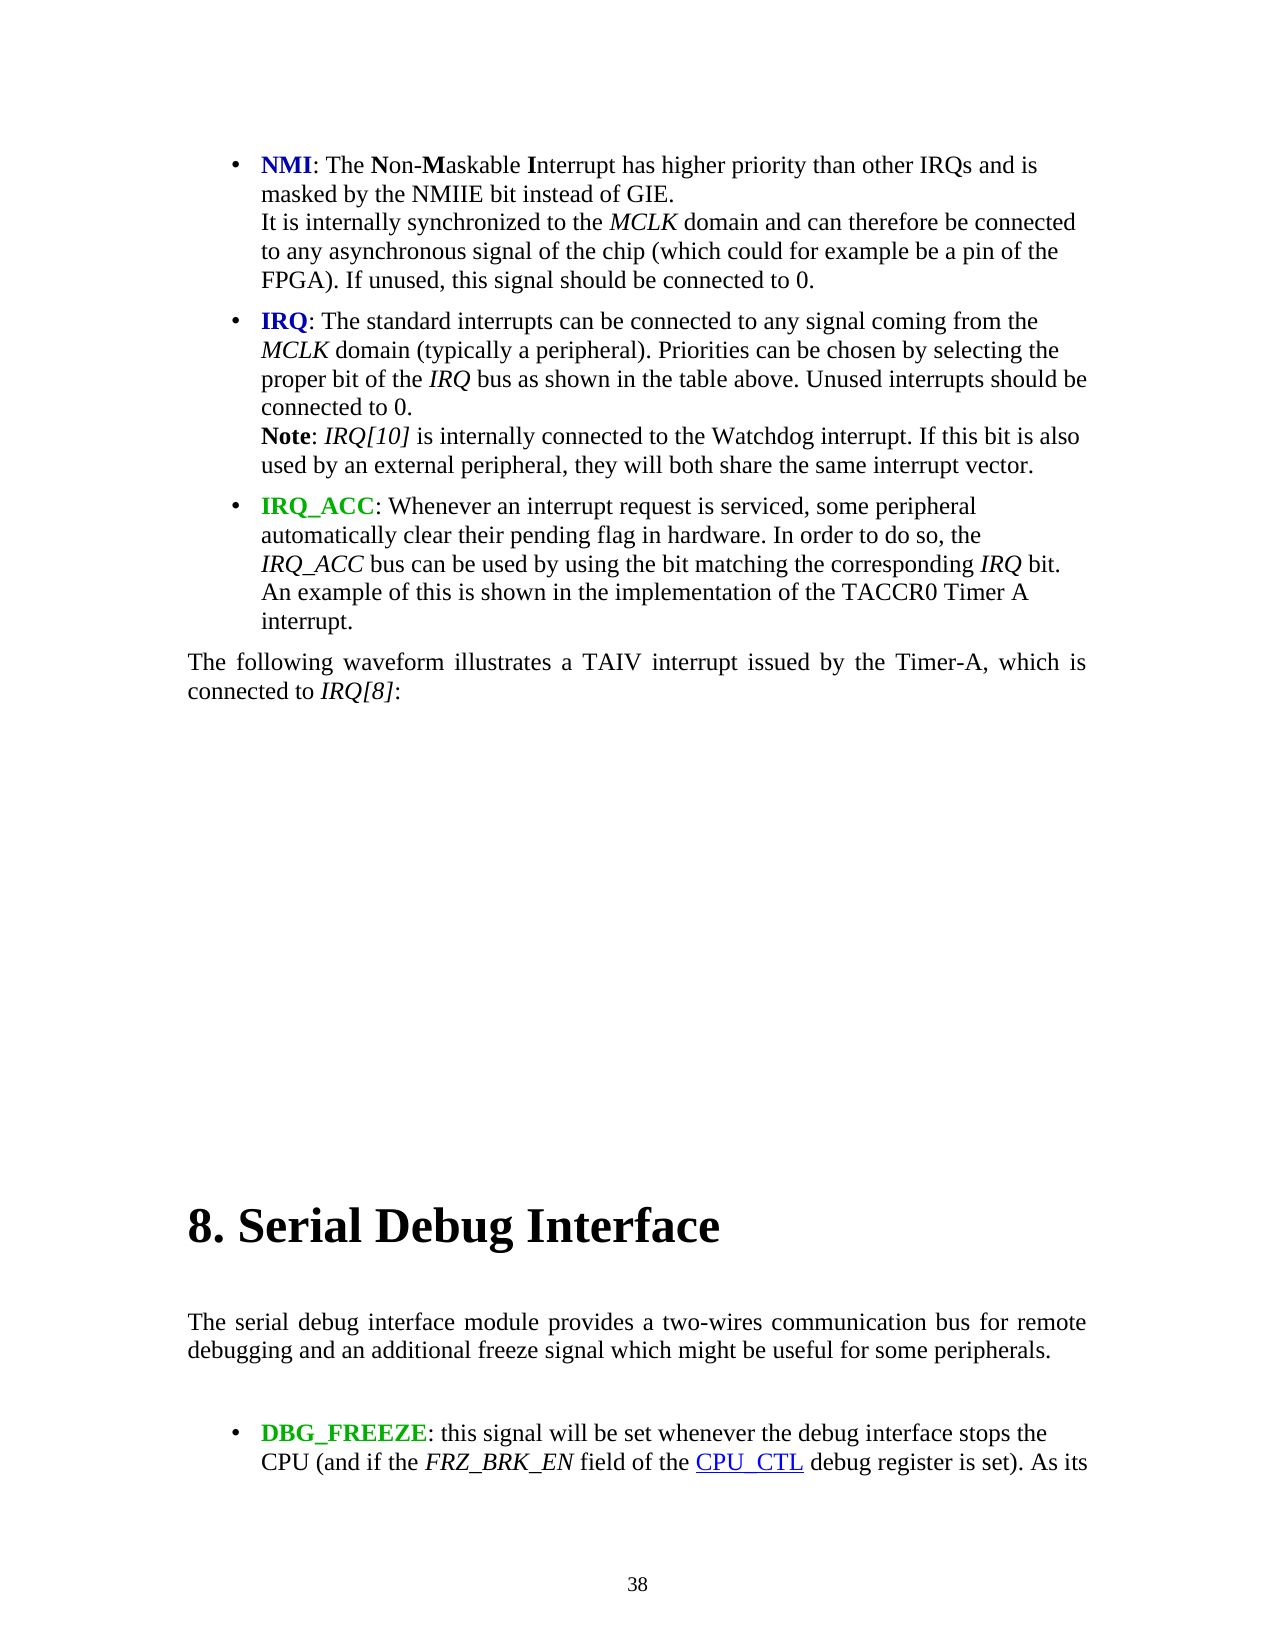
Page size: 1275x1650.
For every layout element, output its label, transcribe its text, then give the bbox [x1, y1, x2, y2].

list DBG_FREEZE: this signal will be set whenever the debug interface stops the CPU (and if the FRZ_BRK_EN field of the CPU_CTL debug register is set). As its [231, 1418, 1088, 1475]
list IRQ_ACC: Whenever an interrupt request is serviced, some peripheral automatically clear their pending flag in hardware. In order to do so, the IRQ_ACC bus can be used by using the bit matching the corresponding IRQ bit. An example of this is shown in the implementation of the TACCR0 Timer A interrupt. [231, 491, 1088, 635]
text The serial debug interface module provides a two-wires communication bus for remote debugging and an additional freeze signal which might be useful for some peripherals. [187, 1307, 1088, 1364]
list NMI: The Non-Maskable Interrupt has higher priority than other IRQs and is masked by the NMIIE bit instead of GIE. It is internally synchronized to the MCLK domain and can therefore be connected to any asynchronous signal of the chip (which could for example be a pin of the FPGA). If unused, this signal should be connected to 0. [231, 150, 1088, 294]
text The following waveform illustrates a TAIV interrupt issued by the Timer-A, which is connected to IRQ[8]: [187, 647, 1088, 705]
text 8. Serial Debug Interface [187, 1195, 1088, 1253]
list IRQ: The standard interrupts can be connected to any signal coming from the MCLK domain (typically a peripheral). Priorities can be chosen by selecting the proper bit of the IRQ bus as shown in the table above. Unused interrupts should be connected to 0. Note: IRQ[10] is internally connected to the Watchdog interrupt. If this bit is also used by an external peripheral, they will both share the same interrupt vector. [231, 306, 1088, 479]
